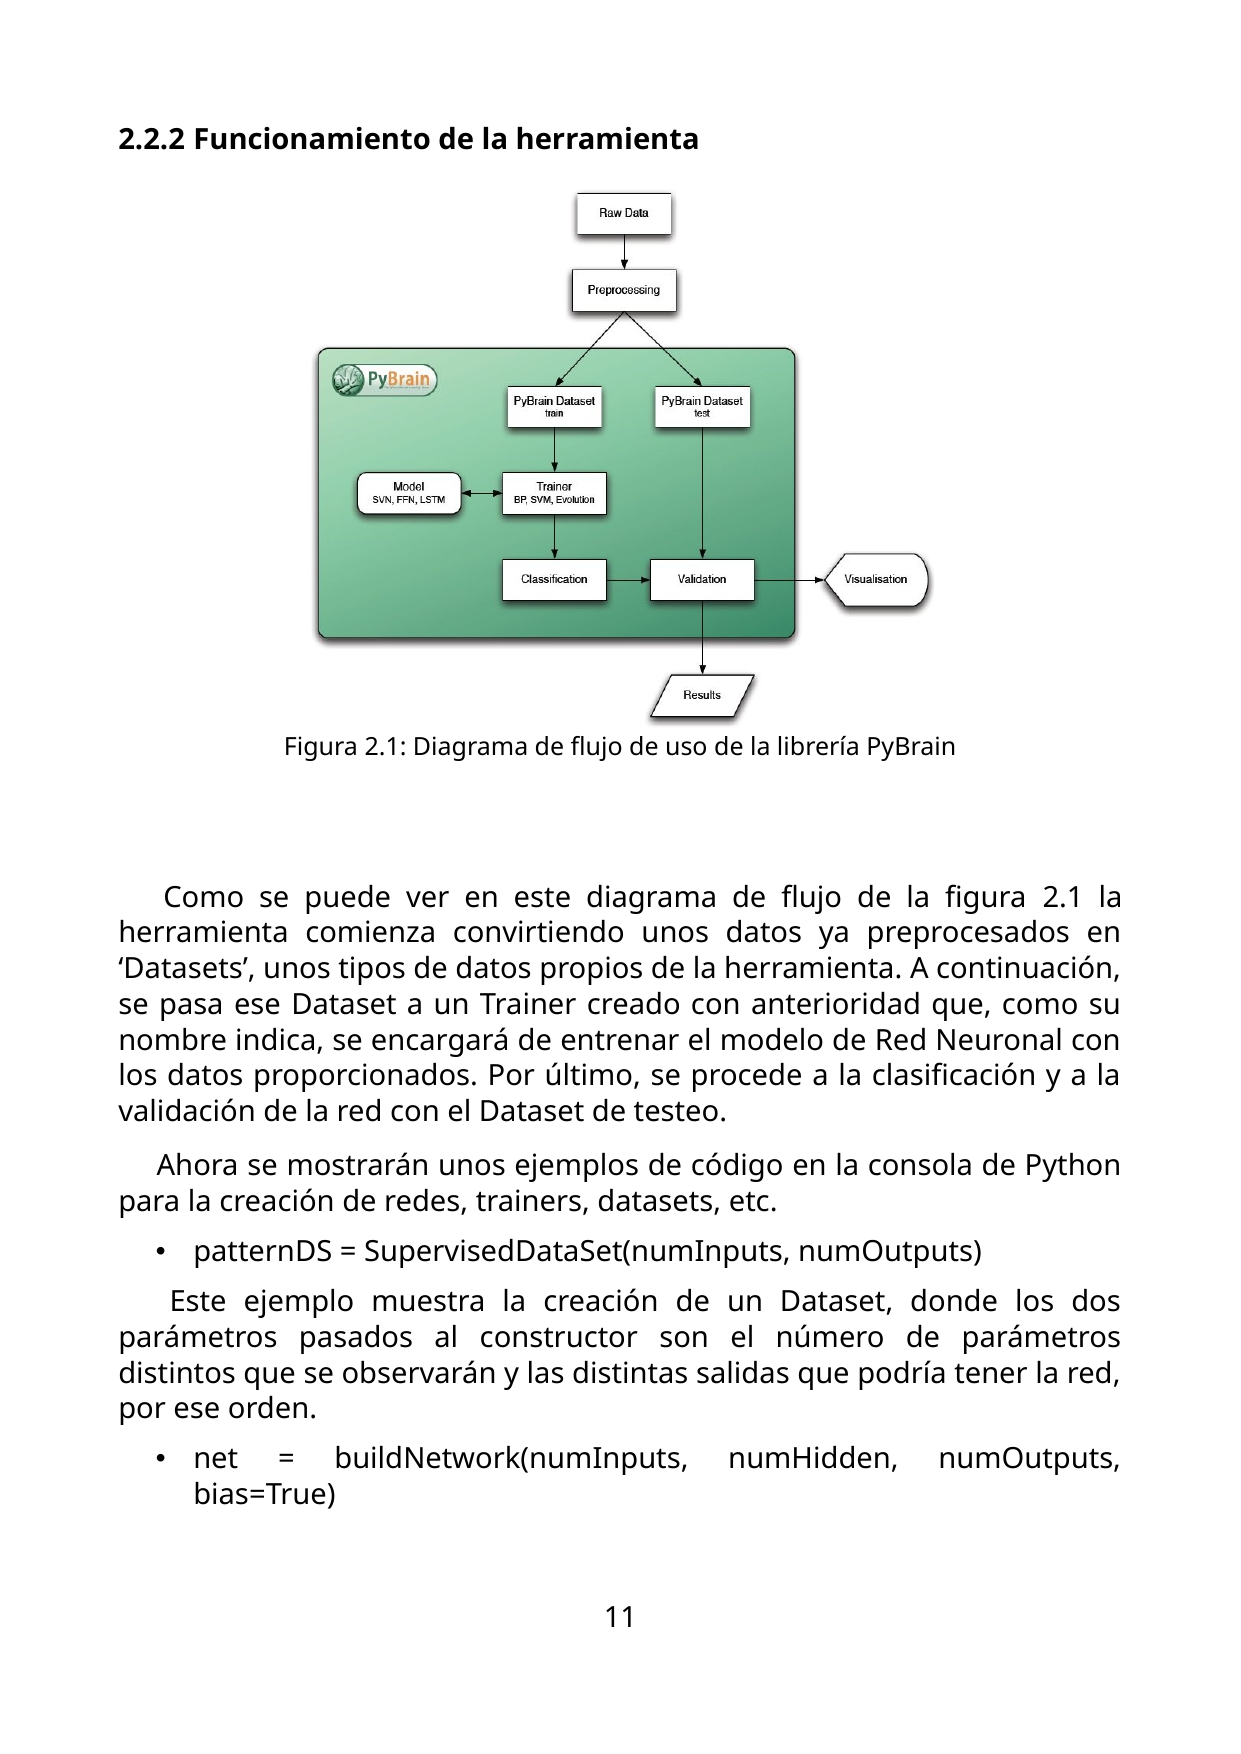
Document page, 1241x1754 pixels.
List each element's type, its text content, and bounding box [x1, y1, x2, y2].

text Como se puede ver en este diagrama de flujo de la figura 2.1 la herramienta comienza convirtiendo unos datos ya preprocesados en ‘Datasets’, unos tipos de datos propios de la herramienta. A continuación, se pasa ese Dataset a un Trainer creado con anterioridad que, como su nombre indica, se encargará de entrenar el modelo de Red Neuronal con los datos proporcionados. Por último, se procede a la clasificación y a la validación de la red con el Dataset de testeo. [118, 876, 1122, 1130]
text Ahora se mostrarán unos ejemplos de código en la consola de Python para la creación de redes, trainers, datasets, etc. [118, 1144, 1122, 1220]
text Este ejemplo muestra la creación de un Dataset, donde los dos parámetros pasados al constructor son el número de parámetros distintos que se observarán y las distintas salidas que podría tener la red, por ese orden. [118, 1280, 1122, 1427]
subtitle Funcionamiento de la herramienta [118, 118, 1122, 158]
picture [306, 182, 935, 729]
list patternDS = SupervisedDataSet(numInputs, numOutputs) [156, 1230, 1122, 1270]
text Figura 2.1: Diagrama de flujo de uso de la librería PyBrain [192, 729, 1048, 763]
list net = buildNetwork(numInputs, numHidden, numOutputs, bias=True) [156, 1438, 1122, 1513]
